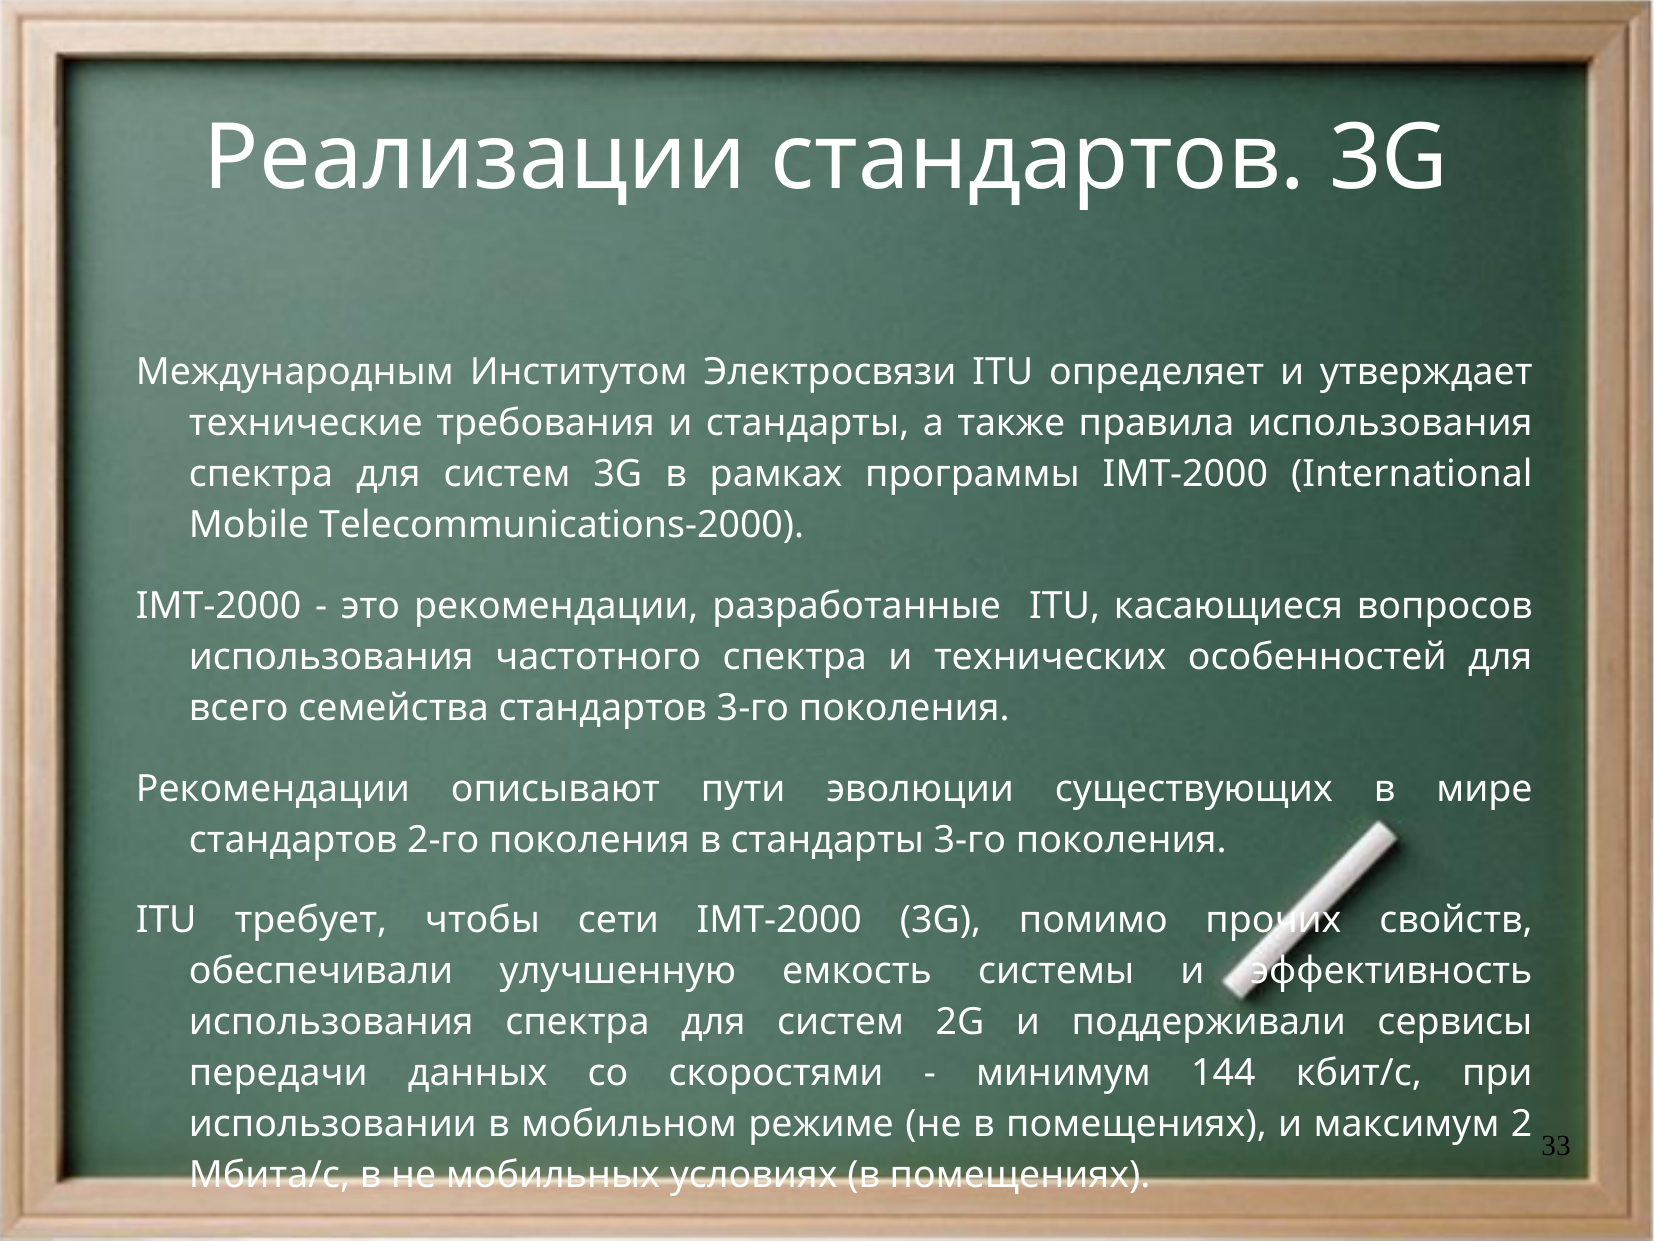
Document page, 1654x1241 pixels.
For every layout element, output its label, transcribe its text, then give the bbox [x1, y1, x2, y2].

list Международным Институтом Электросвязи ITU определяет и утверждает технические требования и стандарты, а также правила использования спектра для систем 3G в рамках программы IMT-2000 (International Mobile Telecommunications-2000). IMT-2000 - это рекомендации, разработанные ITU, касающиеся вопросов использования частотного спектра и технических особенностей для всего семейства стандартов 3-го поколения. Рекомендации описывают пути эволюции существующих в мире стандартов 2-го поколения в стандарты 3-го поколения. ITU требует, чтобы сети IMT-2000 (3G), помимо прочих свойств, обеспечивали улучшенную емкость системы и эффективность использования спектра для систем 2G и поддерживали сервисы передачи данных со скоростями - минимум 144 кбит/с, при использовании в мобильном режиме (не в помещениях), и максимум 2 Мбита/с, в не мобильных условиях (в помещениях). [118, 344, 1534, 1130]
title Реализации стандартов. 3G [82, 49, 1571, 257]
picture [0, 0, 1654, 1241]
